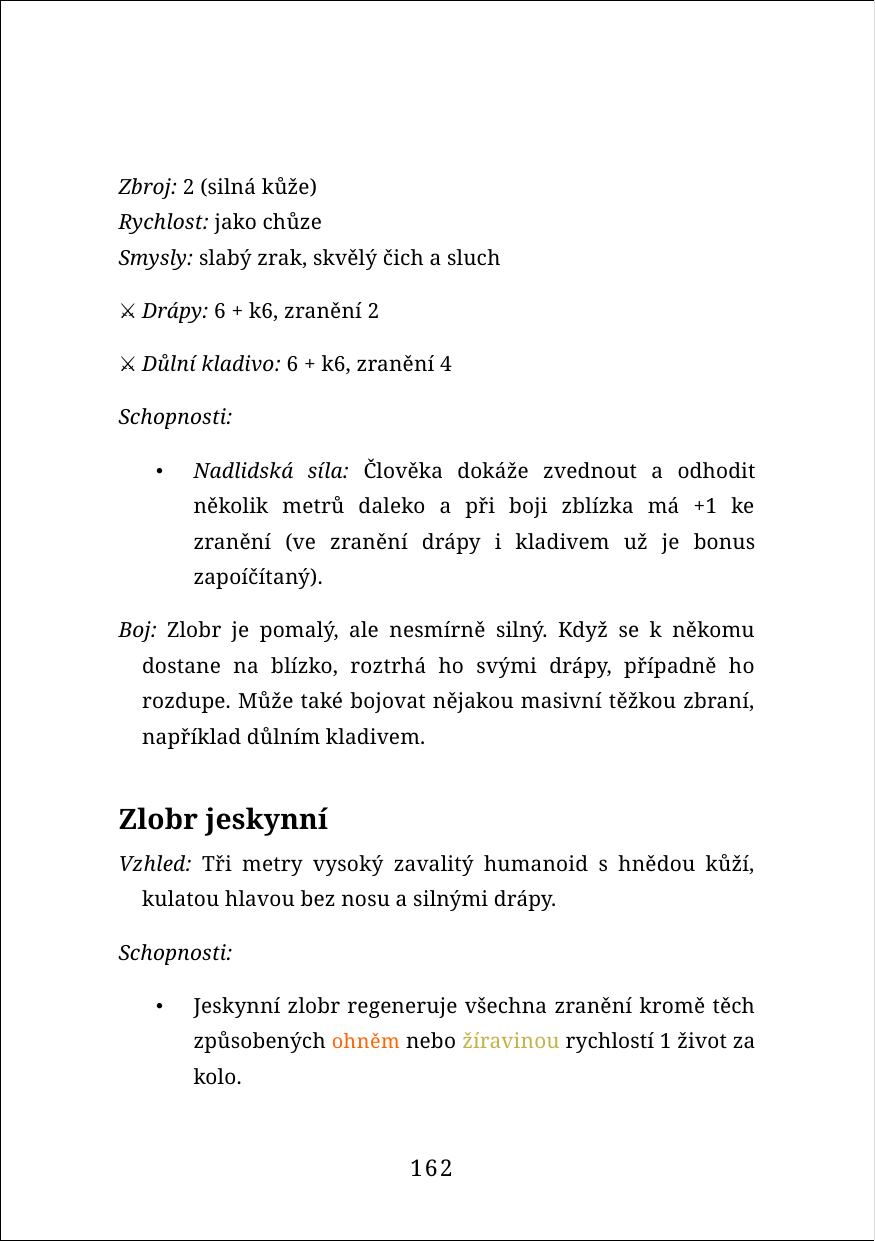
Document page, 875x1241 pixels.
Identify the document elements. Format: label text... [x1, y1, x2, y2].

text ⚔ Drápy: 6 + k6, zranění 2 [118, 296, 756, 324]
subtitle Zlobr jeskynní [118, 799, 756, 837]
text Schopnosti: [118, 402, 756, 431]
list Nadlidská síla: Člověka dokáže zvednout a odhodit několik metrů daleko a při boji zblízka má +1 ke zranění (ve zranění drápy i kladivem už je bonus zapoíčítaný). [156, 456, 756, 591]
text Vzhled: Tři metry vysoký zavalitý humanoid s hnědou kůží, kulatou hlavou bez nosu a silnými drápy. [118, 849, 756, 913]
text Boj: Zlobr je pomalý, ale nesmírně silný. Když se k někomu dostane na blízko, roztrhá ho svými drápy, případně ho rozdupe. Může také bojovat nějakou masivní těžkou zbraní, například důlním kladivem. [118, 616, 756, 751]
list Jeskynní zlobr regeneruje všechna zranění kromě těch způsobených ohněm nebo žíravinou rychlostí 1 život za kolo. [156, 991, 756, 1091]
text Smysly: slabý zrak, skvělý čich a sluch [118, 243, 756, 271]
text Rychlost: jako chůze [118, 207, 756, 236]
text ⚔ Důlní kladivo: 6 + k6, zranění 4 [118, 349, 756, 378]
text Zbroj: 2 (silná kůže) [118, 172, 756, 200]
text Schopnosti: [118, 938, 756, 966]
